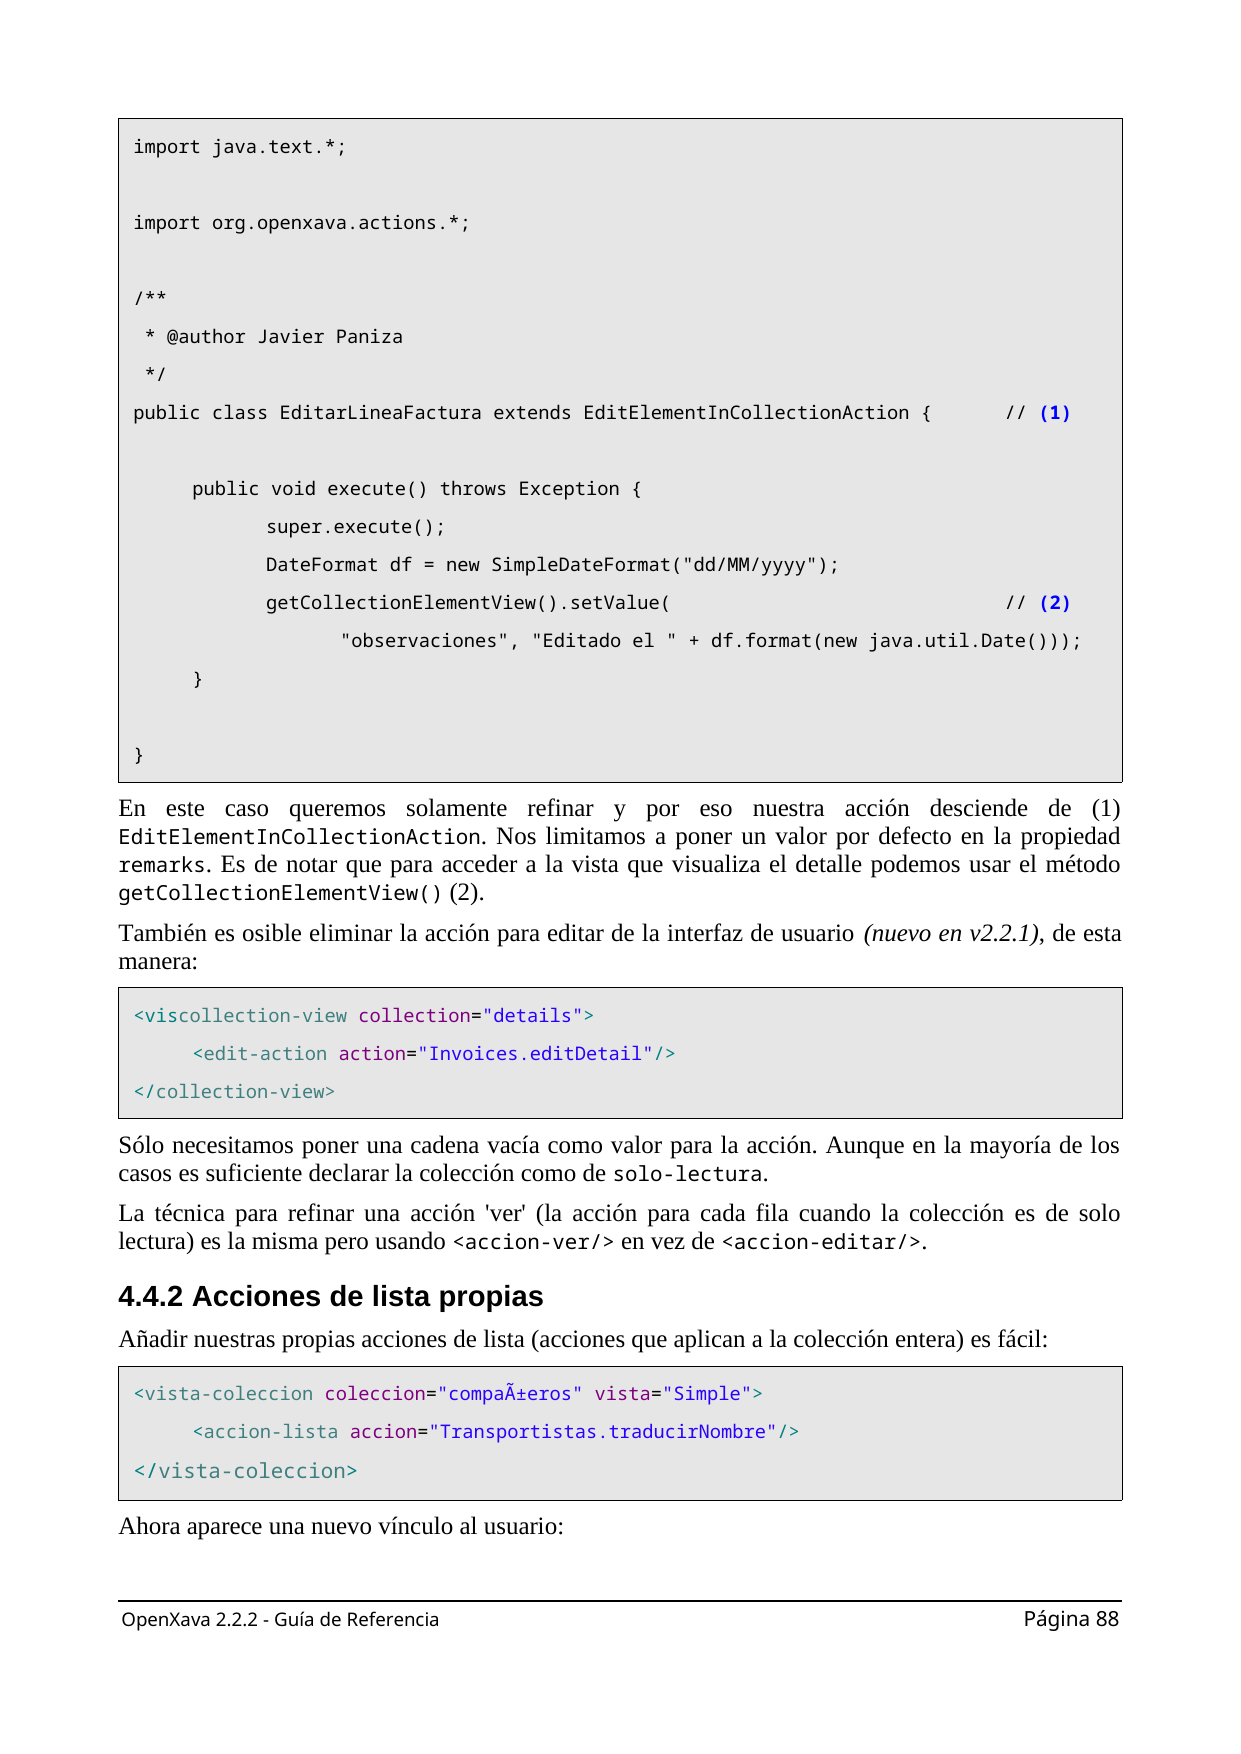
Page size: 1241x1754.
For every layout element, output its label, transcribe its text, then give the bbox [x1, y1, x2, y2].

text </collection-view> [119, 1063, 1122, 1118]
text En este caso queremos solamente refinar y por eso nuestra acción desciende de (1) EditElementInCollectionAction. Nos limitamos a poner un valor por defecto en la propiedad remarks. Es de notar que para acceder a la vista que visualiza el detalle podemos usar el método getCollectionElementView() (2). [118, 794, 1122, 907]
text /** [119, 270, 1122, 308]
text getCollectionElementView().setValue( // (2) [119, 574, 1122, 612]
text También es osible eliminar la acción para editar de la interfaz de usuario (nuevo en v2.2.1), de esta manera: [118, 919, 1122, 974]
text Ahora aparece una nuevo vínculo al usuario: [118, 1512, 1122, 1540]
text <viscollection-view collection="details"> [119, 988, 1122, 1025]
text </vista-coleccion> [119, 1442, 1122, 1500]
text public class EditarLineaFactura extends EditElementInCollectionAction { // (1) [119, 384, 1122, 422]
text } [119, 726, 1122, 782]
text import org.openxava.actions.*; [119, 194, 1122, 232]
text DateFormat df = new SimpleDateFormat("dd/MM/yyyy"); [119, 536, 1122, 574]
text La técnica para refinar una acción 'ver' (la acción para cada fila cuando la colección es de solo lectura) es la misma pero usando <accion-ver/> en vez de <accion-editar/>. [118, 1199, 1122, 1255]
text "observaciones", "Editado el " + df.format(new java.util.Date())); [119, 612, 1122, 650]
text super.execute(); [119, 498, 1122, 536]
text */ [119, 346, 1122, 384]
text <edit-action action="Invoices.editDetail"/> [119, 1025, 1122, 1063]
subtitle Acciones de lista propias [118, 1280, 1122, 1313]
text Añadir nuestras propias acciones de lista (acciones que aplican a la colección entera) es fácil: [118, 1326, 1122, 1353]
text public void execute() throws Exception { [119, 460, 1122, 498]
text } [119, 650, 1122, 688]
text <vista-coleccion coleccion="compaÃ±eros" vista="Simple"> [119, 1367, 1122, 1404]
text <accion-lista accion="Transportistas.traducirNombre"/> [119, 1404, 1122, 1442]
text * @author Javier Paniza [119, 308, 1122, 346]
text Sólo necesitamos poner una cadena vacía como valor para la acción. Aunque en la mayoría de los casos es suficiente declarar la colección como de solo-lectura. [118, 1131, 1122, 1187]
text import java.text.*; [119, 119, 1122, 156]
